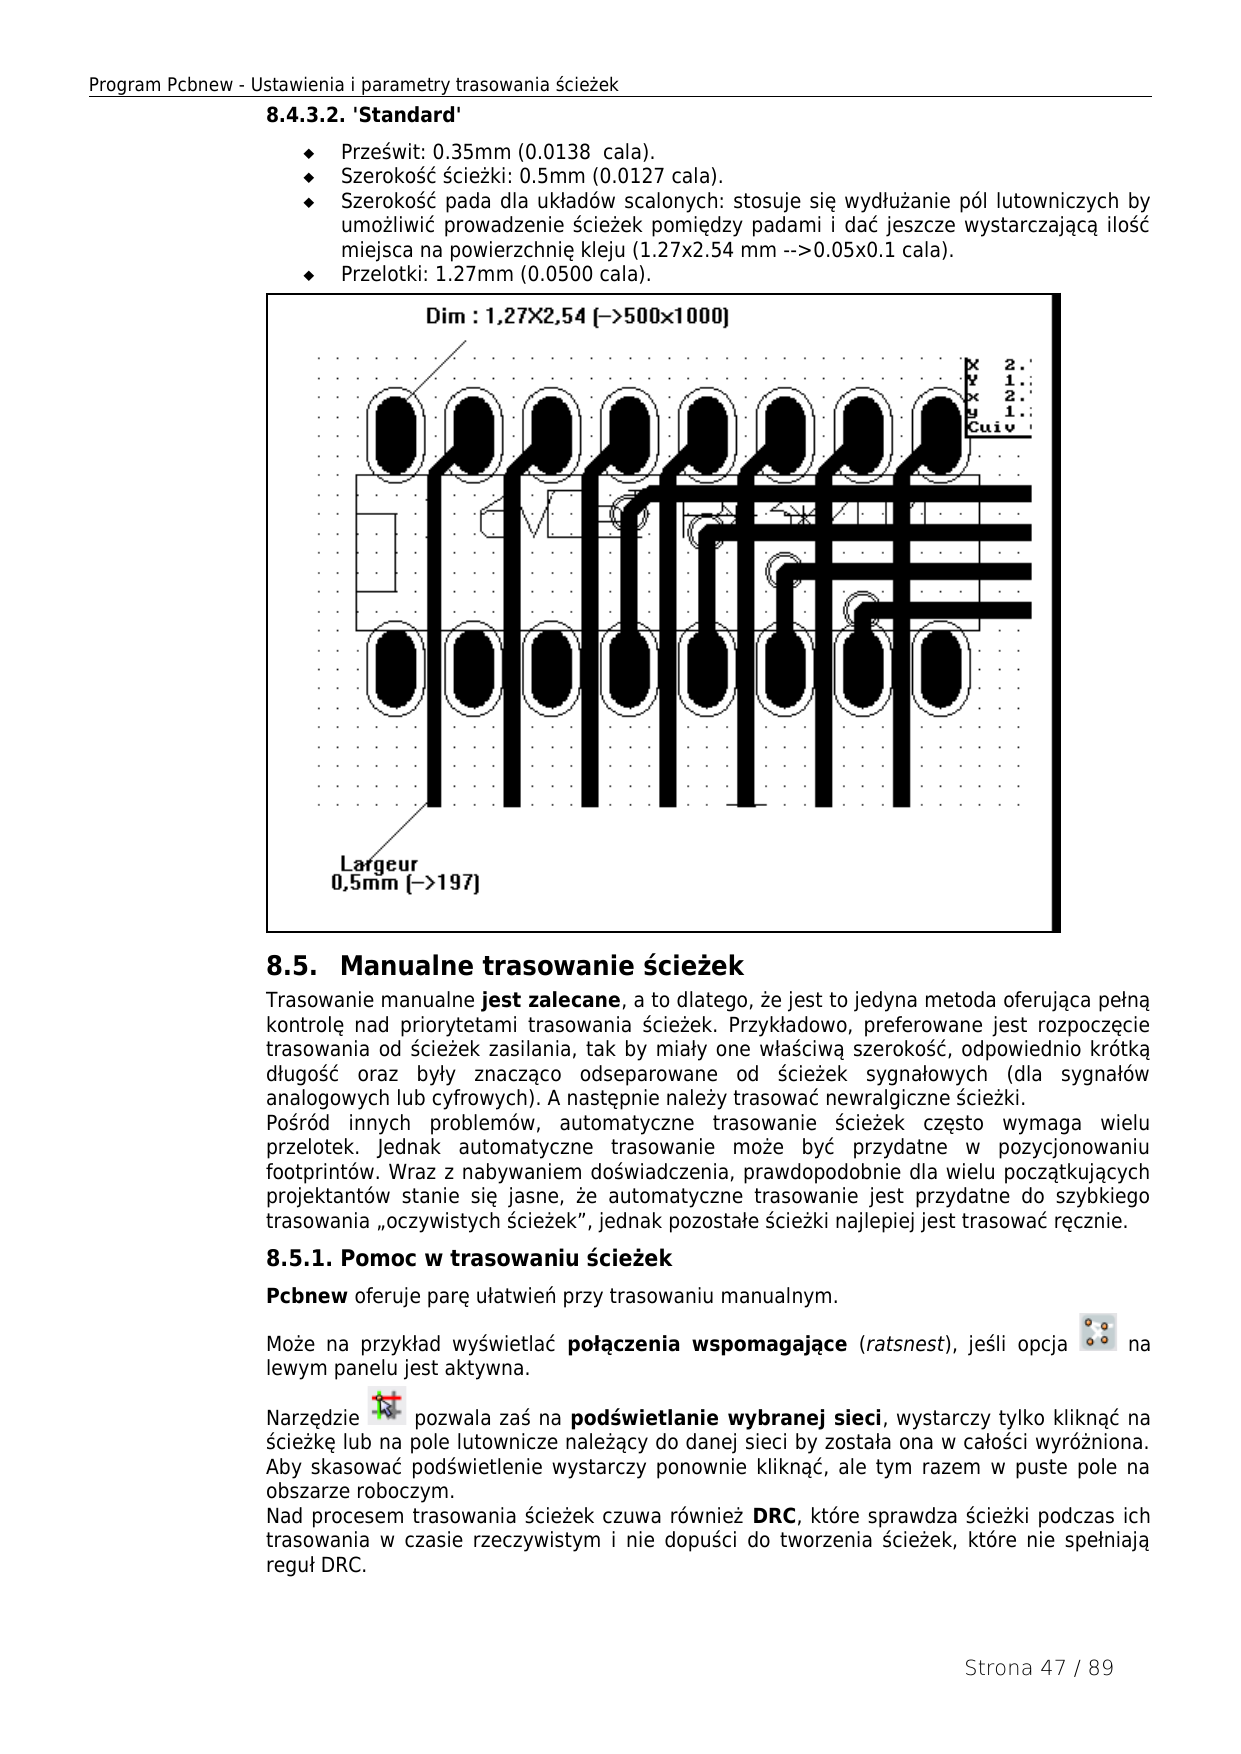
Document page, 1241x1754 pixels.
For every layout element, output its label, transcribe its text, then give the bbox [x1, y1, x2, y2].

text Pośród innych problemów, automatyczne trasowanie ścieżek często wymaga wielu przelotek. Jednak automatyczne trasowanie może być przydatne w pozycjonowaniu footprintów. Wraz z nabywaniem doświadczenia, prawdopodobnie dla wielu początkujących projektantów stanie się jasne, że automatyczne trasowanie jest przydatne do szybkiego trasowania „oczywistych ścieżek”, jednak pozostałe ścieżki najlepiej jest trasować ręcznie. [266, 1111, 1152, 1233]
subtitle Pomoc w trasowaniu ścieżek [266, 1245, 1152, 1272]
text Narzędzie pozwala zaś na podświetlanie wybranej sieci, wystarczy tylko kliknąć na ścieżkę lub na pole lutownicze należący do danej sieci by została ona w całości wyróżniona. Aby skasować podświetlenie wystarczy ponownie kliknąć, ale tym razem w puste pole na obszarze roboczym. [266, 1380, 1152, 1503]
text Nad procesem trasowania ścieżek czuwa również DRC, które sprawdza ścieżki podczas ich trasowania w czasie rzeczywistym i nie dopuści do tworzenia ścieżek, które nie spełniają reguł DRC. [266, 1503, 1152, 1577]
list Przelotki: 1.27mm (0.0500 cala). [303, 262, 1152, 286]
subtitle Manualne trasowanie ścieżek [266, 951, 1152, 982]
text Może na przykład wyświetlać połączenia wspomagające (ratsnest), jeśli opcja na lewym panelu jest aktywna. [266, 1308, 1152, 1380]
list Szerokość pada dla układów scalonych: stosuje się wydłużanie pól lutowniczych by umożliwić prowadzenie ścieżek pomiędzy padami i dać jeszcze wystarczającą ilość miejsca na powierzchnię kleju (1.27x2.54 mm -->0.05x0.1 cala). [303, 188, 1152, 262]
list Prześwit: 0.35mm (0.0138 cala). [303, 139, 1152, 164]
text Trasowanie manualne jest zalecane, a to dlatego, że jest to jedyna metoda oferująca pełną kontrolę nad priorytetami trasowania ścieżek. Przykładowo, preferowane jest rozpoczęcie trasowania od ścieżek zasilania, tak by miały one właściwą szerokość, odpowiednio krótką długość oraz były znacząco odseparowane od ścieżek sygnałowych (dla sygnałów analogowych lub cyfrowych). A następnie należy trasować newralgiczne ścieżki. [266, 988, 1152, 1111]
list Szerokość ścieżki: 0.5mm (0.0127 cala). [303, 164, 1152, 188]
text Pcbnew oferuje parę ułatwień przy trasowaniu manualnym. [266, 1283, 1152, 1308]
subtitle 'Standard' [266, 103, 1152, 128]
